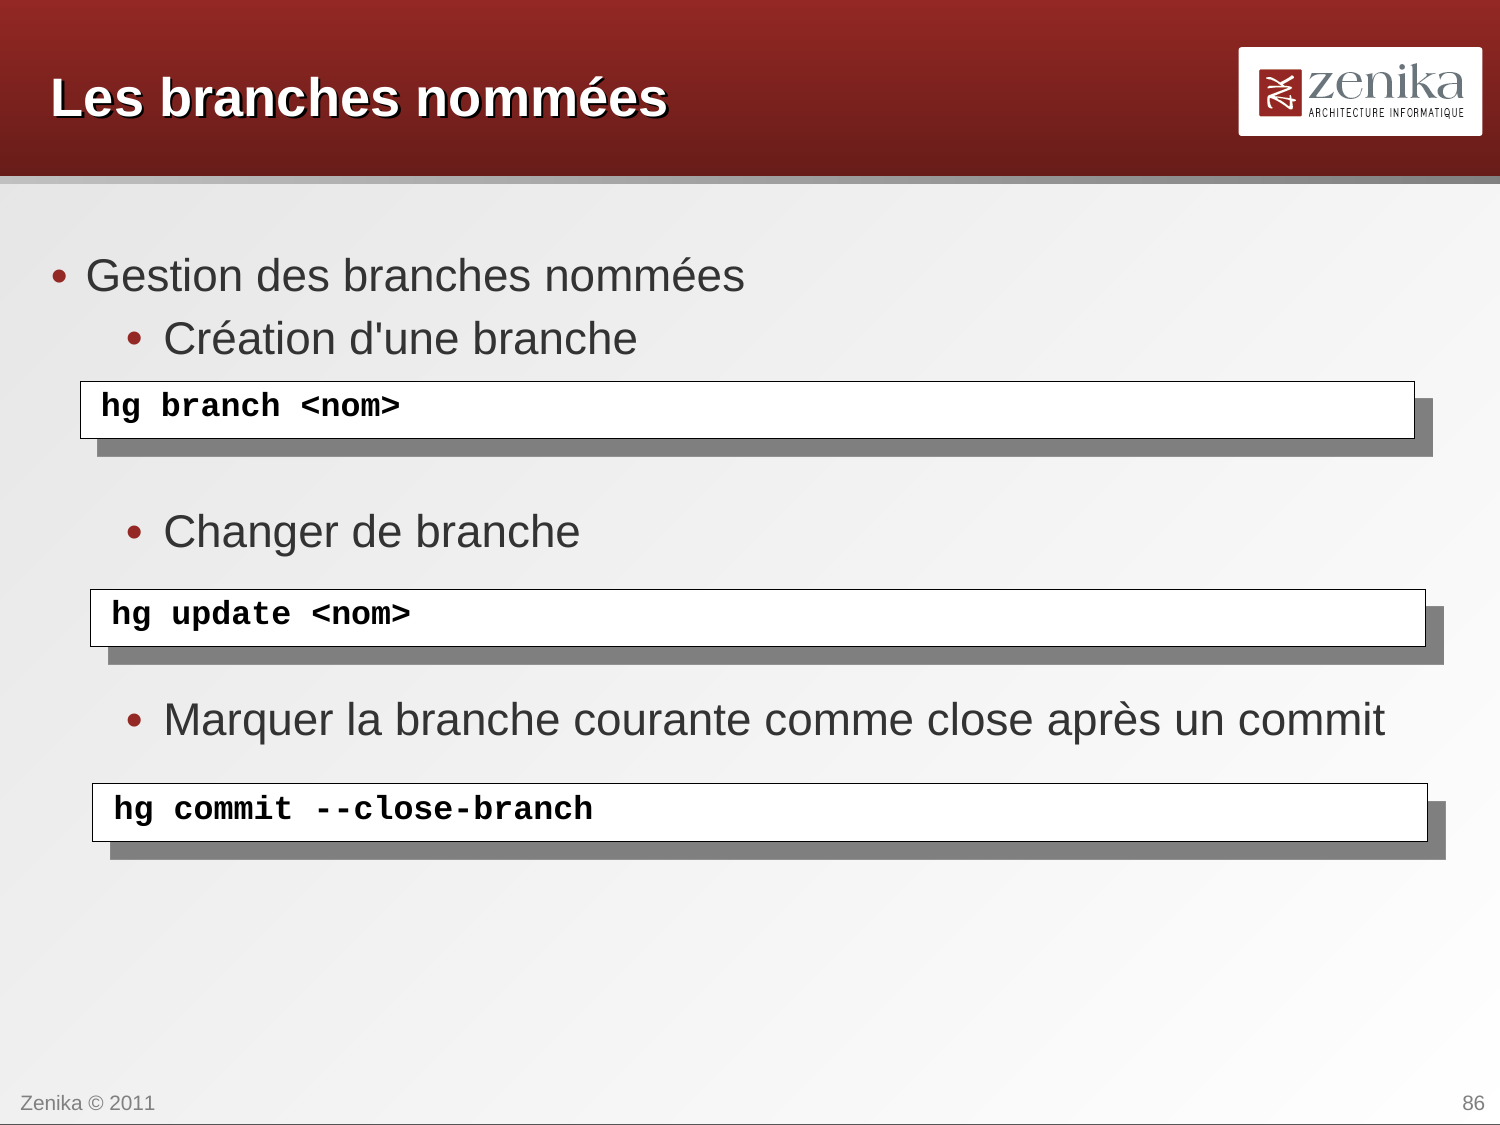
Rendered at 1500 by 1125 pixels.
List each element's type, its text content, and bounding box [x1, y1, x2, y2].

list Gestion des branches nommées Création d'une branche Changer de branche Marquer la branche courante comme close après un commit [50, 249, 1435, 1064]
picture [1257, 58, 1464, 125]
text_box hg commit --close-branch [92, 783, 1428, 842]
title Les branches nommées [50, 22, 1206, 172]
text_box hg update <nom> [90, 589, 1426, 647]
text_box hg branch <nom> [80, 381, 1415, 439]
